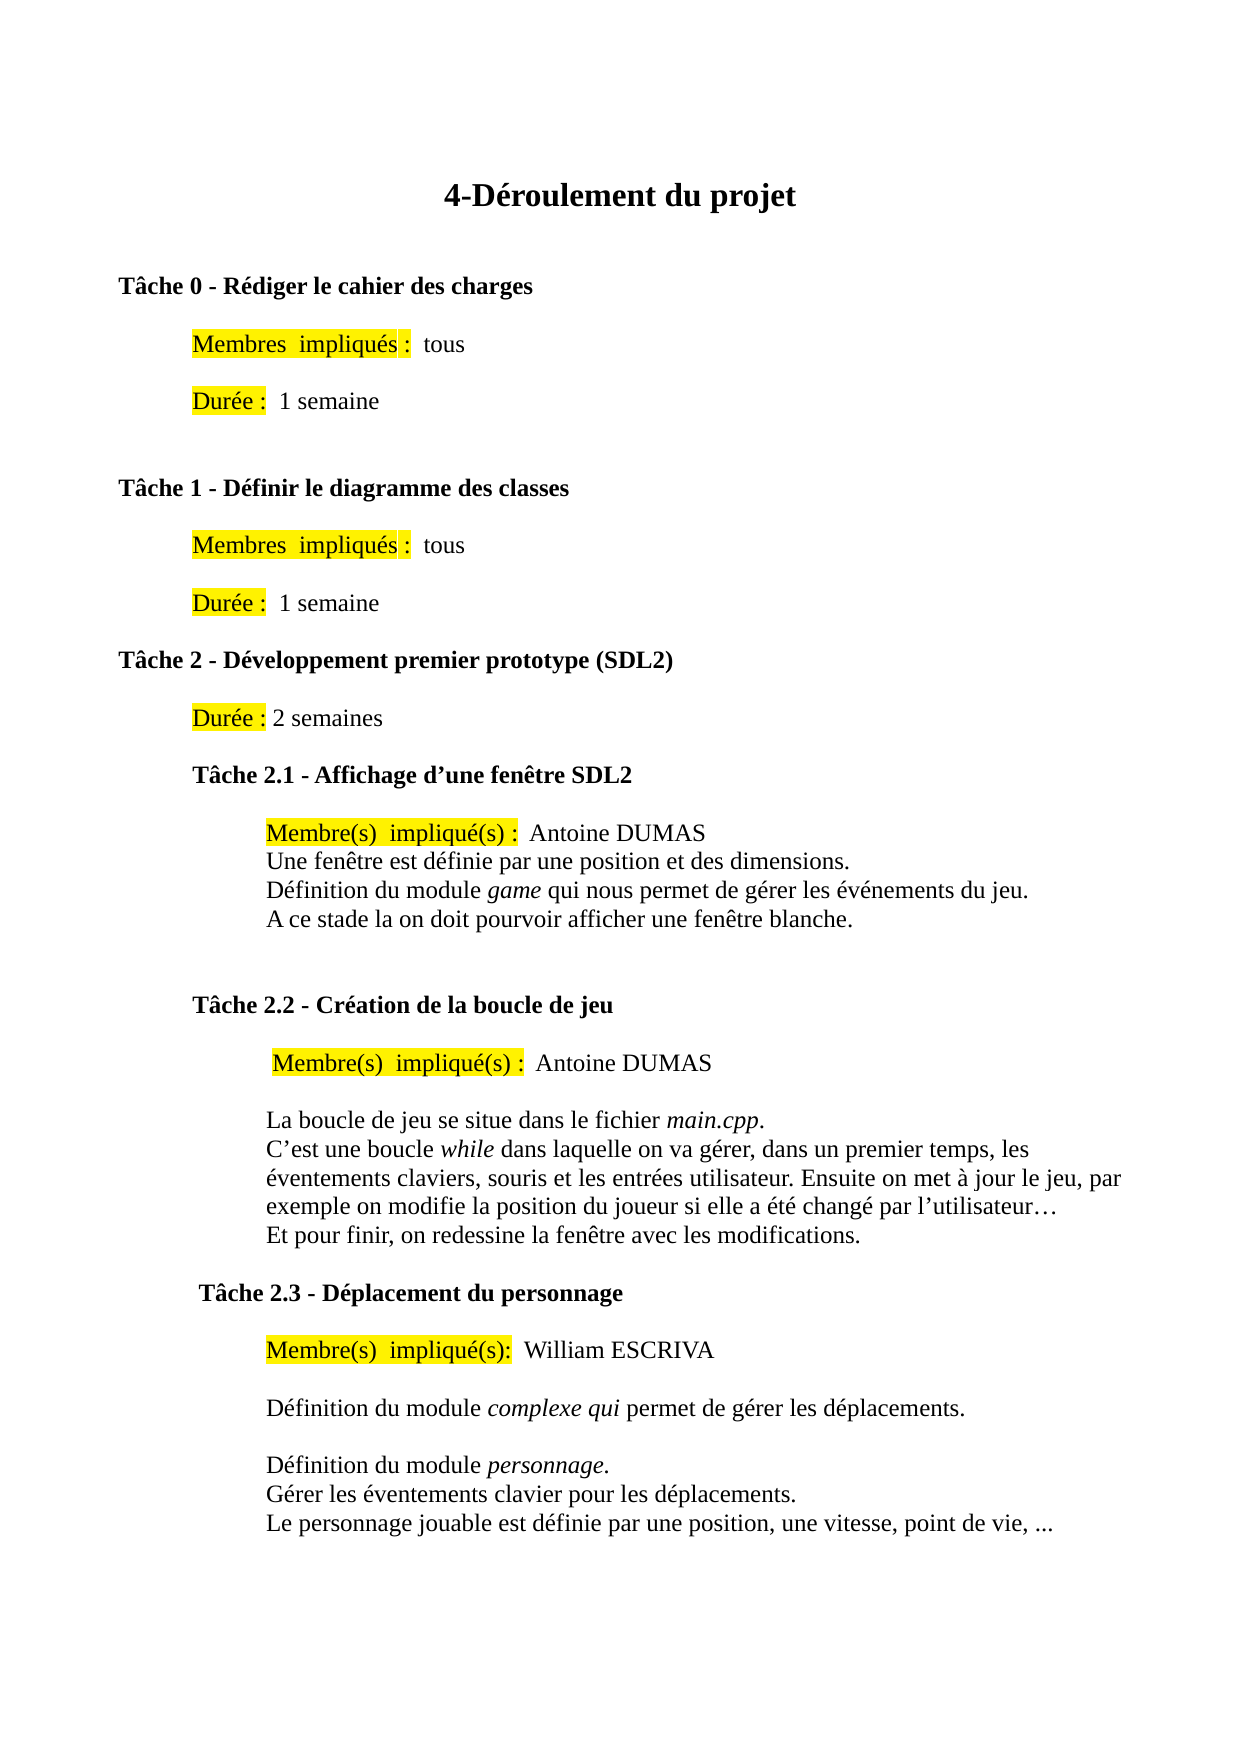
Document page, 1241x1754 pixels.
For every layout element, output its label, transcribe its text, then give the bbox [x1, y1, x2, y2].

text Membre(s) impliqué(s): William ESCRIVA [118, 1335, 1122, 1364]
text 4-Déroulement du projet [118, 176, 1122, 214]
text Membres impliqués : tous [118, 329, 1122, 358]
text Définition du module complexe qui permet de gérer les déplacements. [118, 1393, 1122, 1421]
text Le personnage jouable est définie par une position, une vitesse, point de vie, ... [118, 1508, 1122, 1536]
text C’est une boucle while dans laquelle on va gérer, dans un premier temps, les éventements claviers, souris et les entrées utilisateur. Ensuite on met à jour le jeu, par exemple on modifie la position du joueur si elle a été changé par l’utilisateur… [118, 1134, 1122, 1220]
text Tâche 2.3 - Déplacement du personnage [118, 1278, 1122, 1306]
text A ce stade la on doit pourvoir afficher une fenêtre blanche. [118, 904, 1122, 933]
text Tâche 2.1 - Affichage d’une fenêtre SDL2 [118, 760, 1122, 789]
text Tâche 2.2 - Création de la boucle de jeu [118, 990, 1122, 1019]
text Définition du module game qui nous permet de gérer les événements du jeu. [118, 875, 1122, 904]
text Tâche 2 - Développement premier prototype (SDL2) [118, 645, 1122, 674]
text Une fenêtre est définie par une position et des dimensions. [118, 846, 1122, 875]
text Définition du module personnage. [118, 1450, 1122, 1479]
text Membre(s) impliqué(s) : Antoine DUMAS [118, 818, 1122, 846]
text La boucle de jeu se situe dans le fichier main.cpp. [118, 1105, 1122, 1134]
text Tâche 1 - Définir le diagramme des classes [118, 473, 1122, 501]
text Tâche 0 - Rédiger le cahier des charges [118, 271, 1122, 300]
text Et pour finir, on redessine la fenêtre avec les modifications. [118, 1220, 1122, 1249]
text Membre(s) impliqué(s) : Antoine DUMAS [118, 1048, 1122, 1076]
text Membres impliqués : tous [118, 530, 1122, 559]
text Durée : 1 semaine [118, 588, 1122, 616]
text Durée : 2 semaines [118, 703, 1122, 731]
text Durée : 1 semaine [118, 386, 1122, 415]
text Gérer les éventements clavier pour les déplacements. [118, 1479, 1122, 1508]
